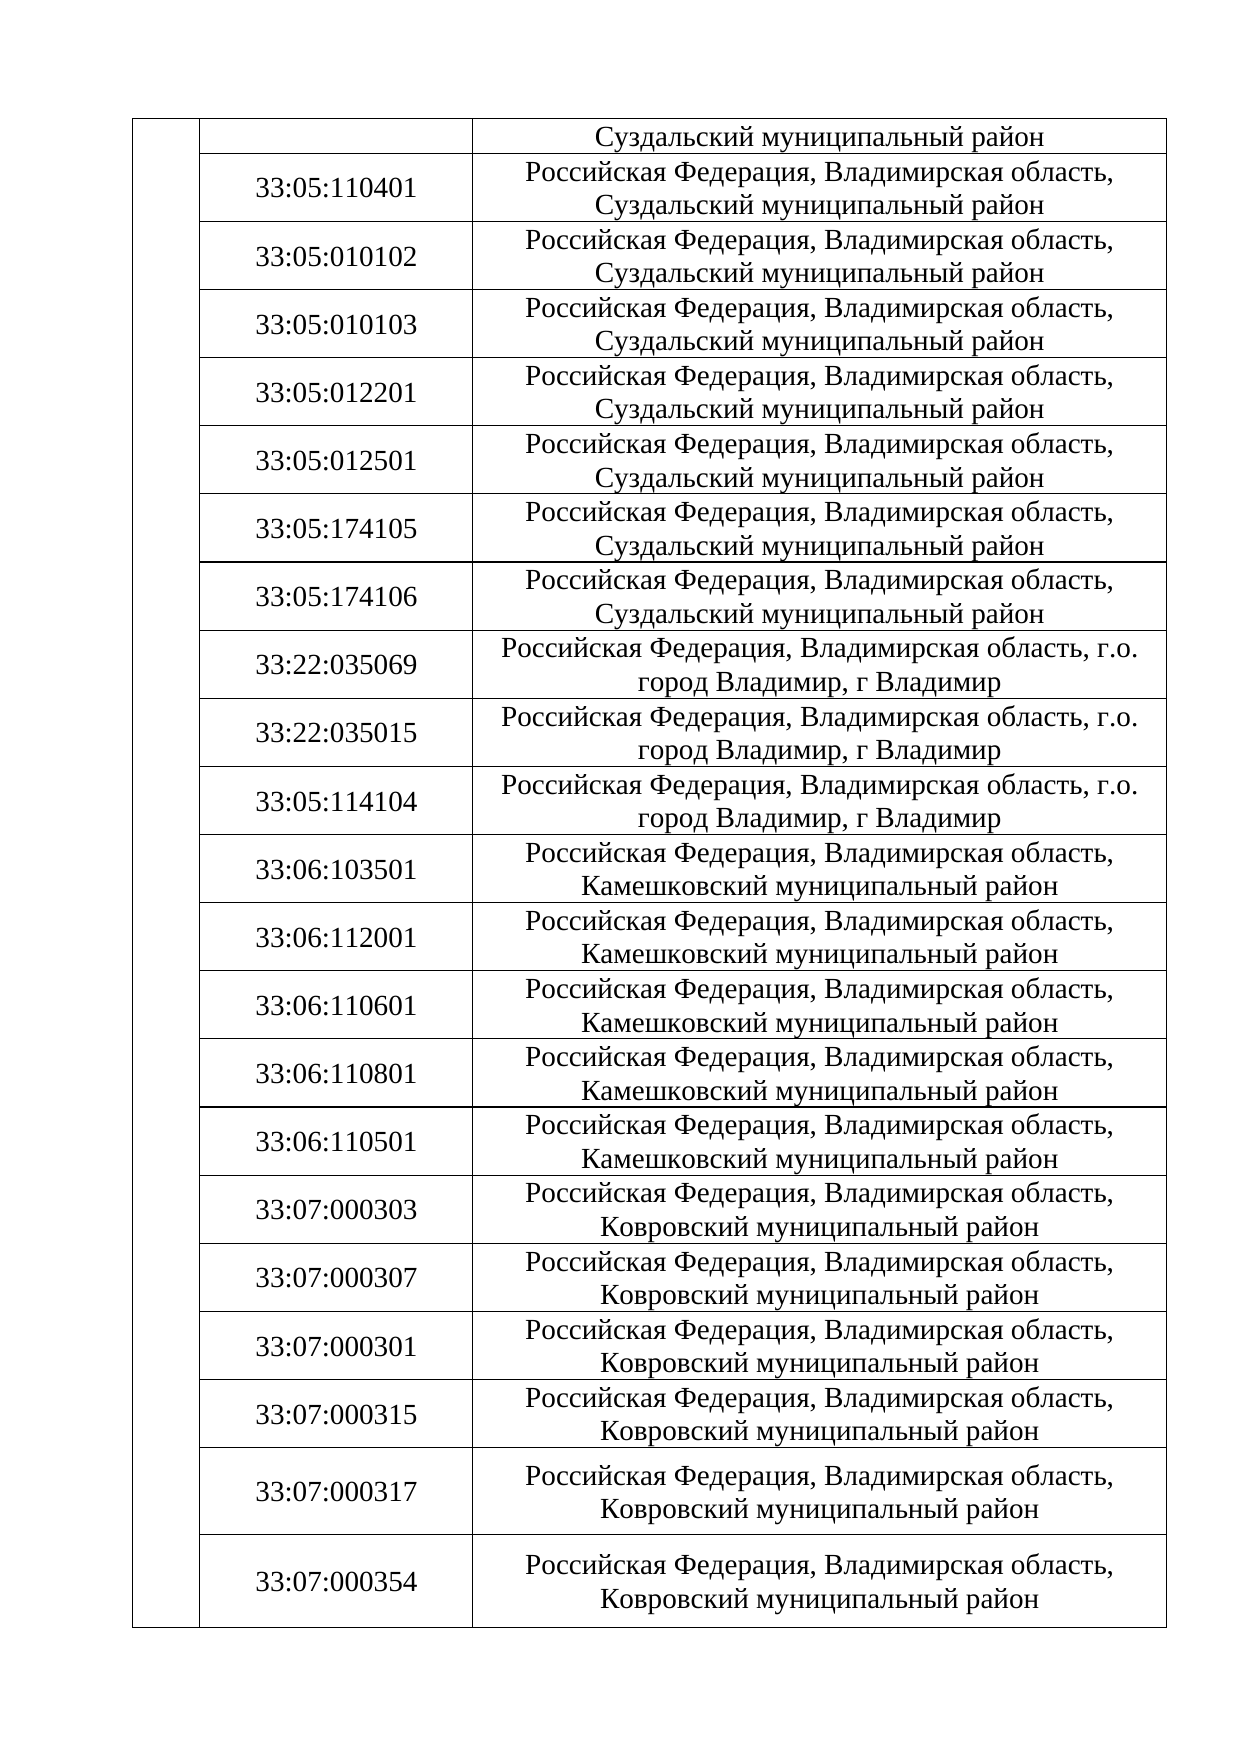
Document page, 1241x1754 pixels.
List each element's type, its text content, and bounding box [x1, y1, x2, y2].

table_cell 33:06:110801 [200, 1039, 472, 1106]
table_cell 33:05:174106 [200, 563, 472, 629]
table_cell 33:05:012501 [200, 426, 472, 493]
table_cell Российская Федерация, Владимирская область, Ковровский муниципальный район [473, 1448, 1166, 1534]
table_cell Российская Федерация, Владимирская область, г.о. город Владимир, г Владимир [473, 631, 1166, 698]
table_cell Российская Федерация, Владимирская область, Суздальский муниципальный район [473, 426, 1166, 493]
table_cell 33:07:000354 [200, 1535, 472, 1627]
table_cell 33:05:174105 [200, 494, 472, 561]
table_cell Российская Федерация, Владимирская область, Камешковский муниципальный район [473, 903, 1166, 970]
table_cell Российская Федерация, Владимирская область, Ковровский муниципальный район [473, 1176, 1166, 1243]
table_cell Российская Федерация, Владимирская область, Суздальский муниципальный район [473, 222, 1166, 289]
table_cell 33:05:010102 [200, 222, 472, 289]
table_cell Российская Федерация, Владимирская область, г.о. город Владимир, г Владимир [473, 767, 1166, 834]
table_cell 33:22:035015 [200, 699, 472, 766]
table_cell 33:06:110501 [200, 1108, 472, 1174]
table_cell Российская Федерация, Владимирская область, Суздальский муниципальный район [473, 494, 1166, 561]
table_cell 33:22:035069 [200, 631, 472, 698]
table_cell Российская Федерация, Владимирская область, Суздальский муниципальный район [473, 358, 1166, 425]
table_cell Российская Федерация, Владимирская область, Суздальский муниципальный район [473, 290, 1166, 357]
table_cell Российская Федерация, Владимирская область, г.о. город Владимир, г Владимир [473, 699, 1166, 766]
table_cell Российская Федерация, Владимирская область, Суздальский муниципальный район [473, 563, 1166, 629]
table_cell 33:07:000301 [200, 1312, 472, 1379]
table_cell Суздальский муниципальный район [473, 119, 1166, 153]
table_cell 33:05:012201 [200, 358, 472, 425]
table_cell 33:07:000307 [200, 1244, 472, 1311]
table_cell Российская Федерация, Владимирская область, Камешковский муниципальный район [473, 835, 1166, 902]
table_cell 33:06:110601 [200, 971, 472, 1038]
table_cell [133, 119, 199, 1627]
table_cell 33:05:010103 [200, 290, 472, 357]
table_cell Российская Федерация, Владимирская область, Камешковский муниципальный район [473, 971, 1166, 1038]
table_cell Российская Федерация, Владимирская область, Ковровский муниципальный район [473, 1535, 1166, 1627]
table_cell Российская Федерация, Владимирская область, Камешковский муниципальный район [473, 1108, 1166, 1174]
table_cell 33:05:110401 [200, 154, 472, 221]
table_cell Российская Федерация, Владимирская область, Суздальский муниципальный район [473, 154, 1166, 221]
table_cell Российская Федерация, Владимирская область, Ковровский муниципальный район [473, 1312, 1166, 1379]
table_cell 33:06:112001 [200, 903, 472, 970]
table_cell 33:07:000303 [200, 1176, 472, 1243]
table_cell 33:07:000315 [200, 1380, 472, 1447]
table_cell [200, 119, 472, 153]
table_cell Российская Федерация, Владимирская область, Ковровский муниципальный район [473, 1380, 1166, 1447]
table_cell 33:07:000317 [200, 1448, 472, 1534]
table_cell 33:06:103501 [200, 835, 472, 902]
table_cell Российская Федерация, Владимирская область, Ковровский муниципальный район [473, 1244, 1166, 1311]
table_cell 33:05:114104 [200, 767, 472, 834]
table_cell Российская Федерация, Владимирская область, Камешковский муниципальный район [473, 1039, 1166, 1106]
